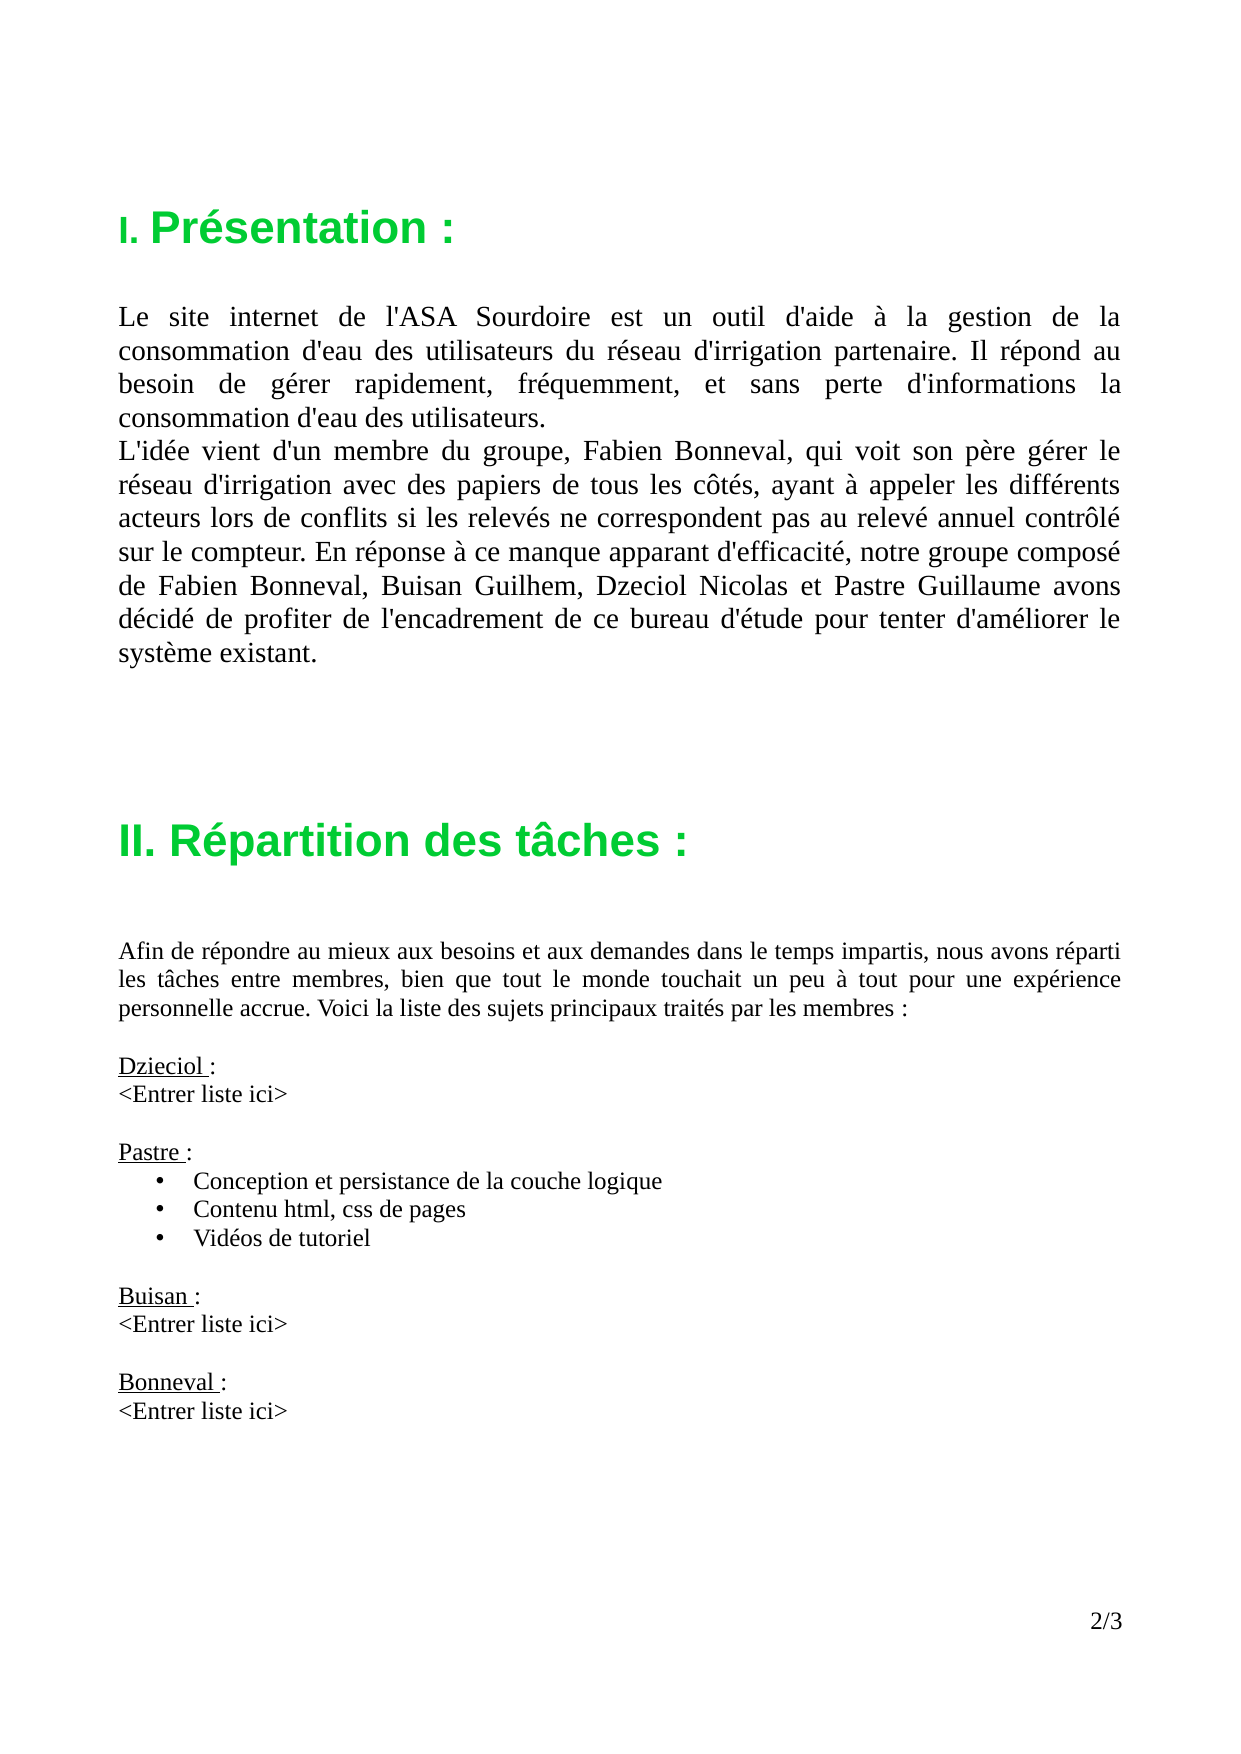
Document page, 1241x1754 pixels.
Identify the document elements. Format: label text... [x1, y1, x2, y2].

text Le site internet de l'ASA Sourdoire est un outil d'aide à la gestion de la consommation d'eau des utilisateurs du réseau d'irrigation partenaire. Il répond au besoin de gérer rapidement, fréquemment, et sans perte d'informations la consommation d'eau des utilisateurs. [118, 299, 1122, 433]
text Pastre : [118, 1137, 1122, 1166]
list Conception et persistance de la couche logique [156, 1166, 1122, 1194]
list Contenu html, css de pages [156, 1194, 1122, 1223]
list Vidéos de tutoriel [156, 1223, 1122, 1252]
subtitle II. Répartition des tâches : [118, 813, 1122, 866]
subtitle I. Présentation : [118, 201, 1122, 253]
text <Entrer liste ici> [118, 1396, 1122, 1424]
text Afin de répondre au mieux aux besoins et aux demandes dans le temps impartis, nous avons réparti les tâches entre membres, bien que tout le monde touchait un peu à tout pour une expérience personnelle accrue. Voici la liste des sujets principaux traités par les membres : [118, 936, 1122, 1022]
text <Entrer liste ici> [118, 1309, 1122, 1338]
text L'idée vient d'un membre du groupe, Fabien Bonneval, qui voit son père gérer le réseau d'irrigation avec des papiers de tous les côtés, ayant à appeler les différents acteurs lors de conflits si les relevés ne correspondent pas au relevé annuel contrôlé sur le compteur. En réponse à ce manque apparant d'efficacité, notre groupe composé de Fabien Bonneval, Buisan Guilhem, Dzeciol Nicolas et Pastre Guillaume avons décidé de profiter de l'encadrement de ce bureau d'étude pour tenter d'améliorer le système existant. [118, 433, 1122, 668]
text <Entrer liste ici> [118, 1079, 1122, 1108]
text Buisan : [118, 1281, 1122, 1309]
text Bonneval : [118, 1367, 1122, 1396]
text Dzieciol : [118, 1051, 1122, 1079]
